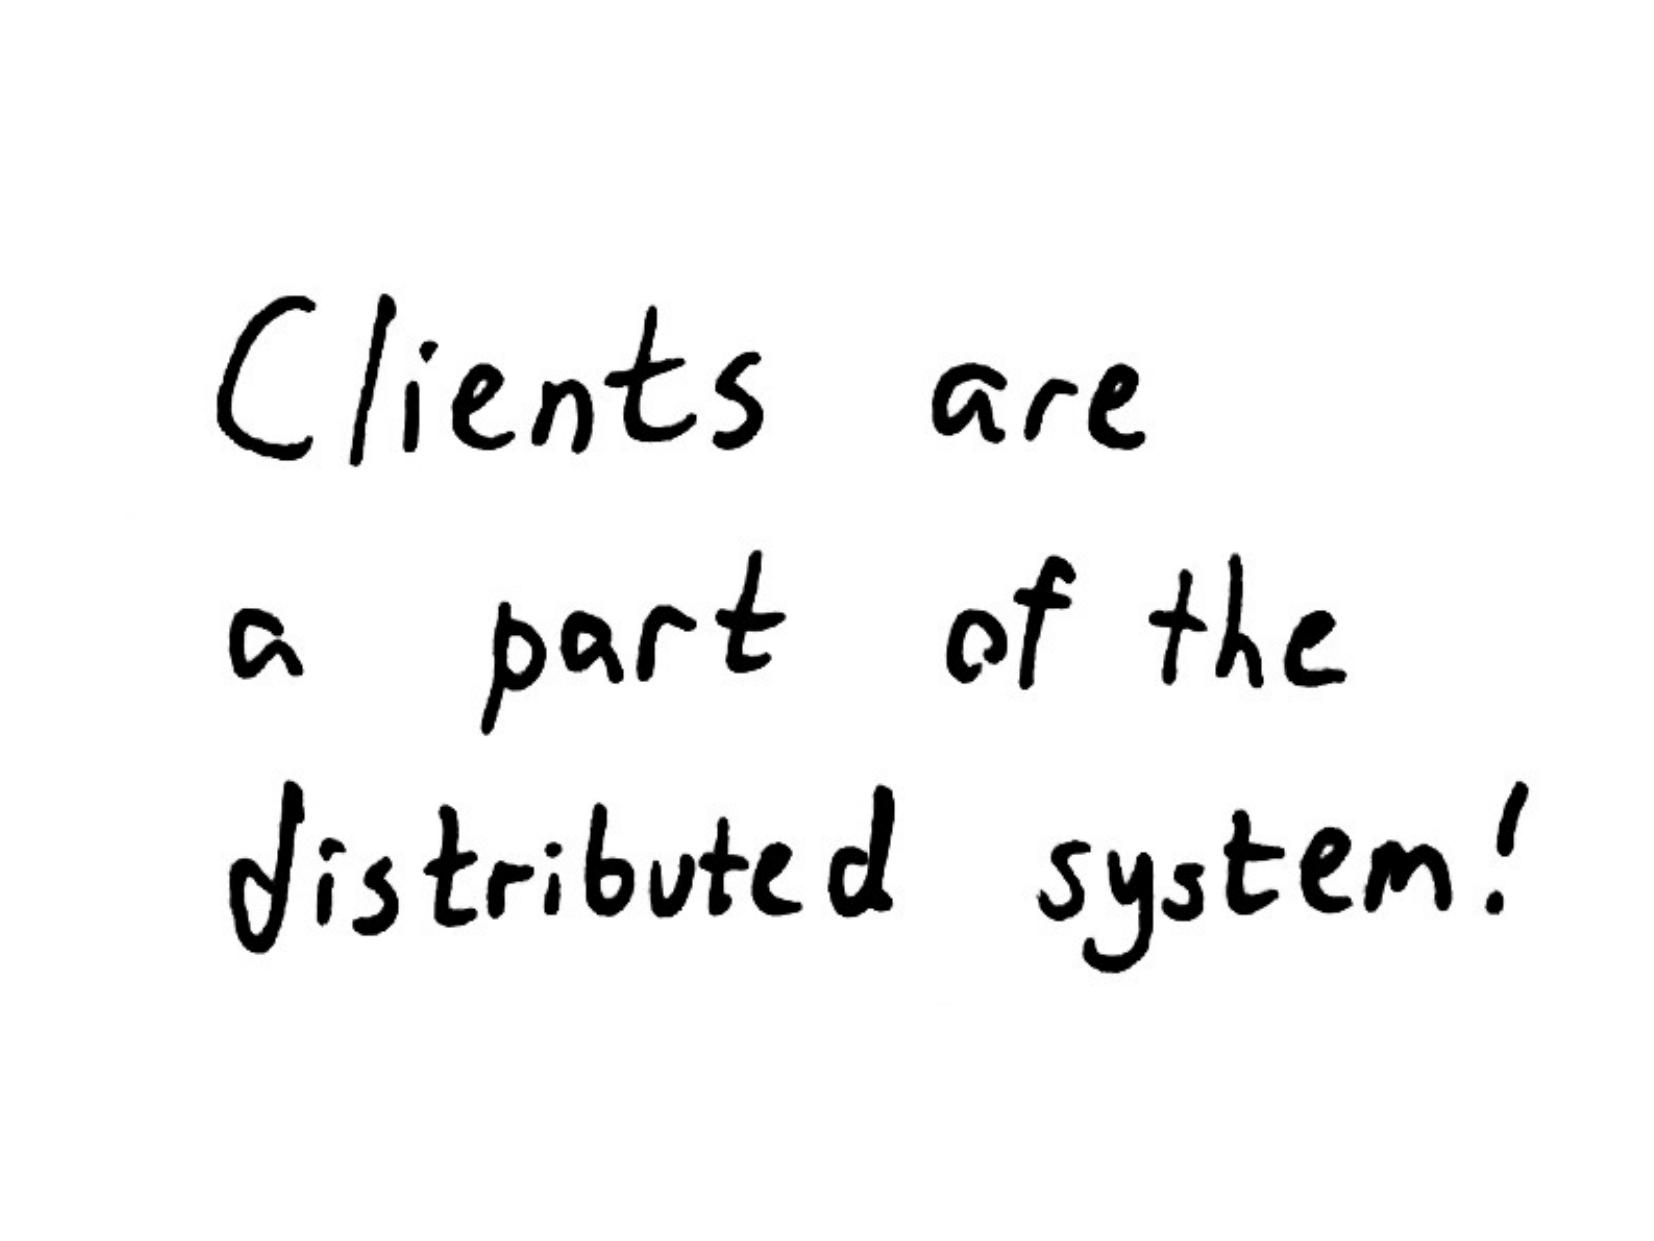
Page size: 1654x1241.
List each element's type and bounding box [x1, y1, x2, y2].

picture [55, 236, 1606, 1006]
